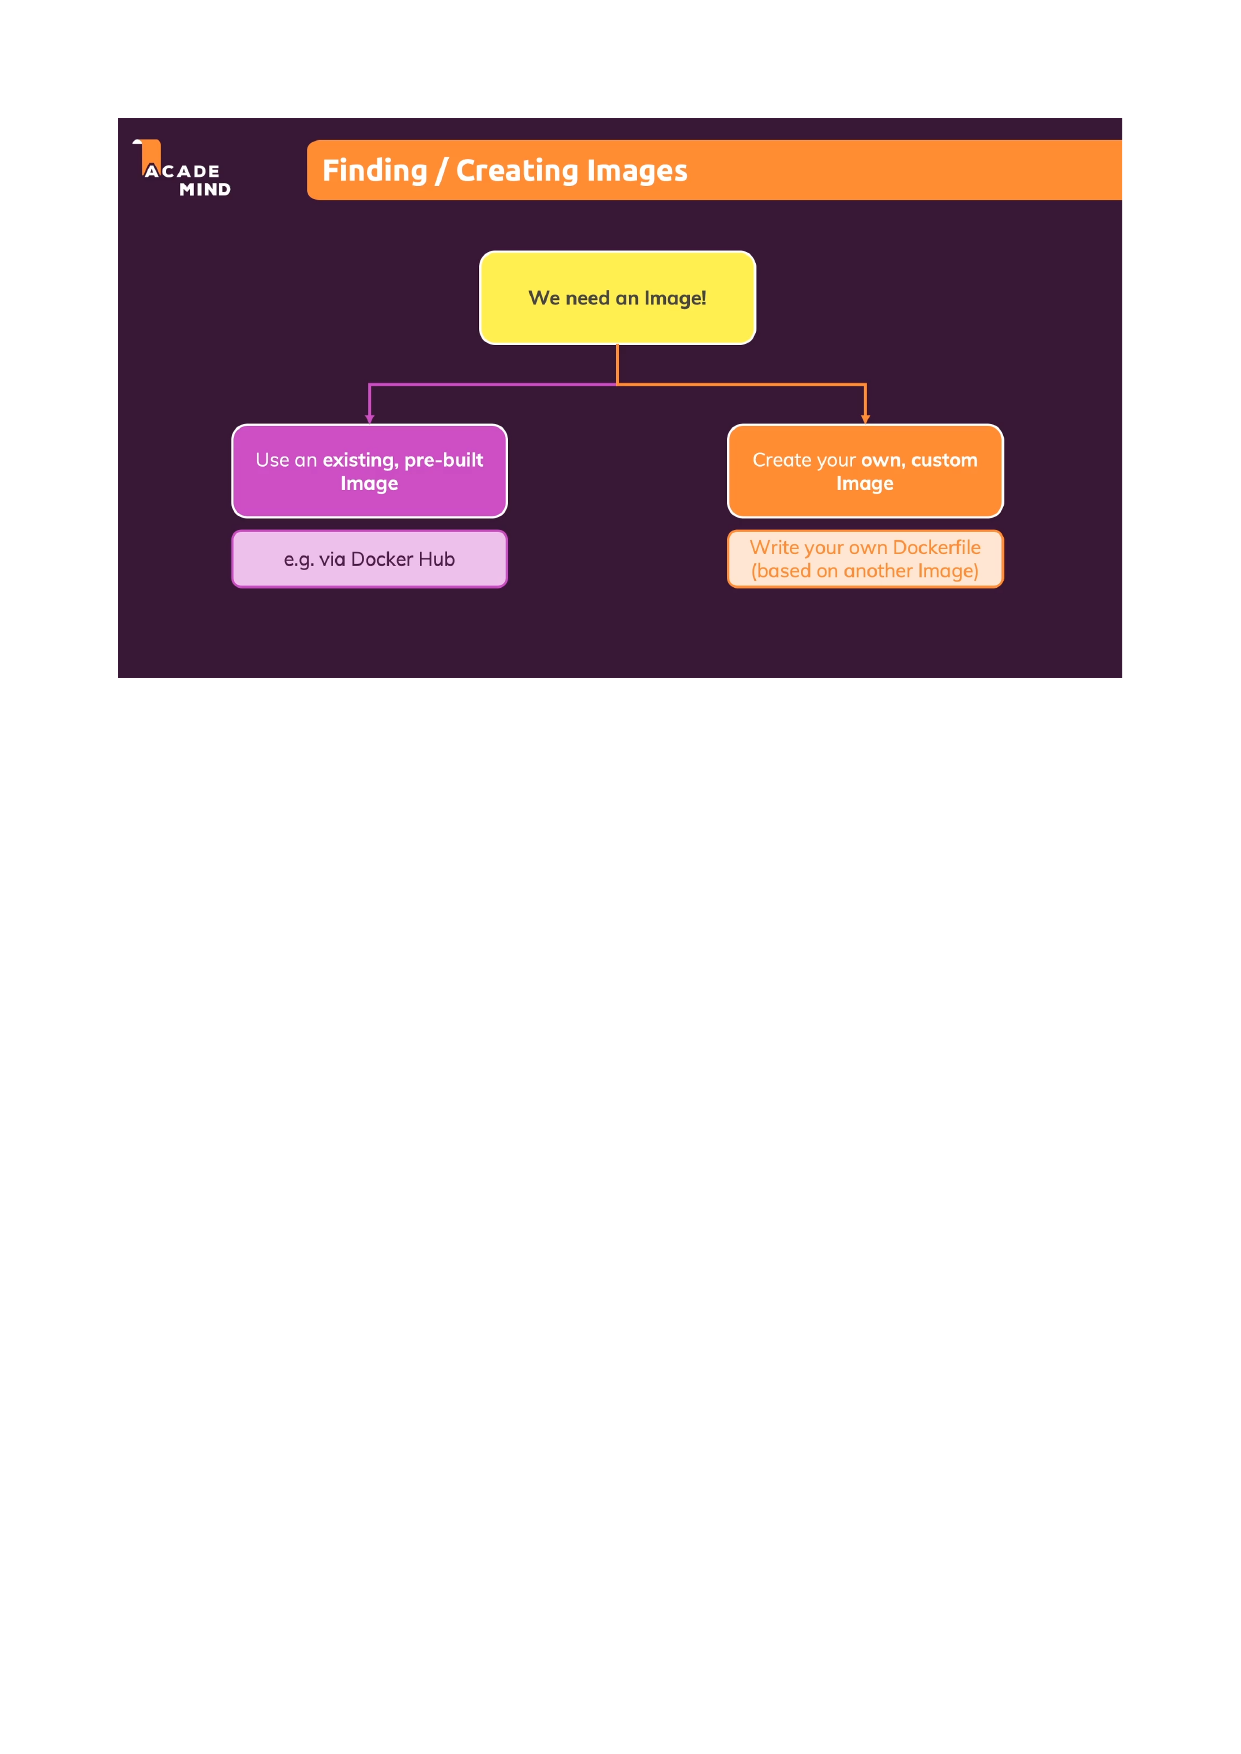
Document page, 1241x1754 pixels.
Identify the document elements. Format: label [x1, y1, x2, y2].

picture [118, 118, 1123, 678]
